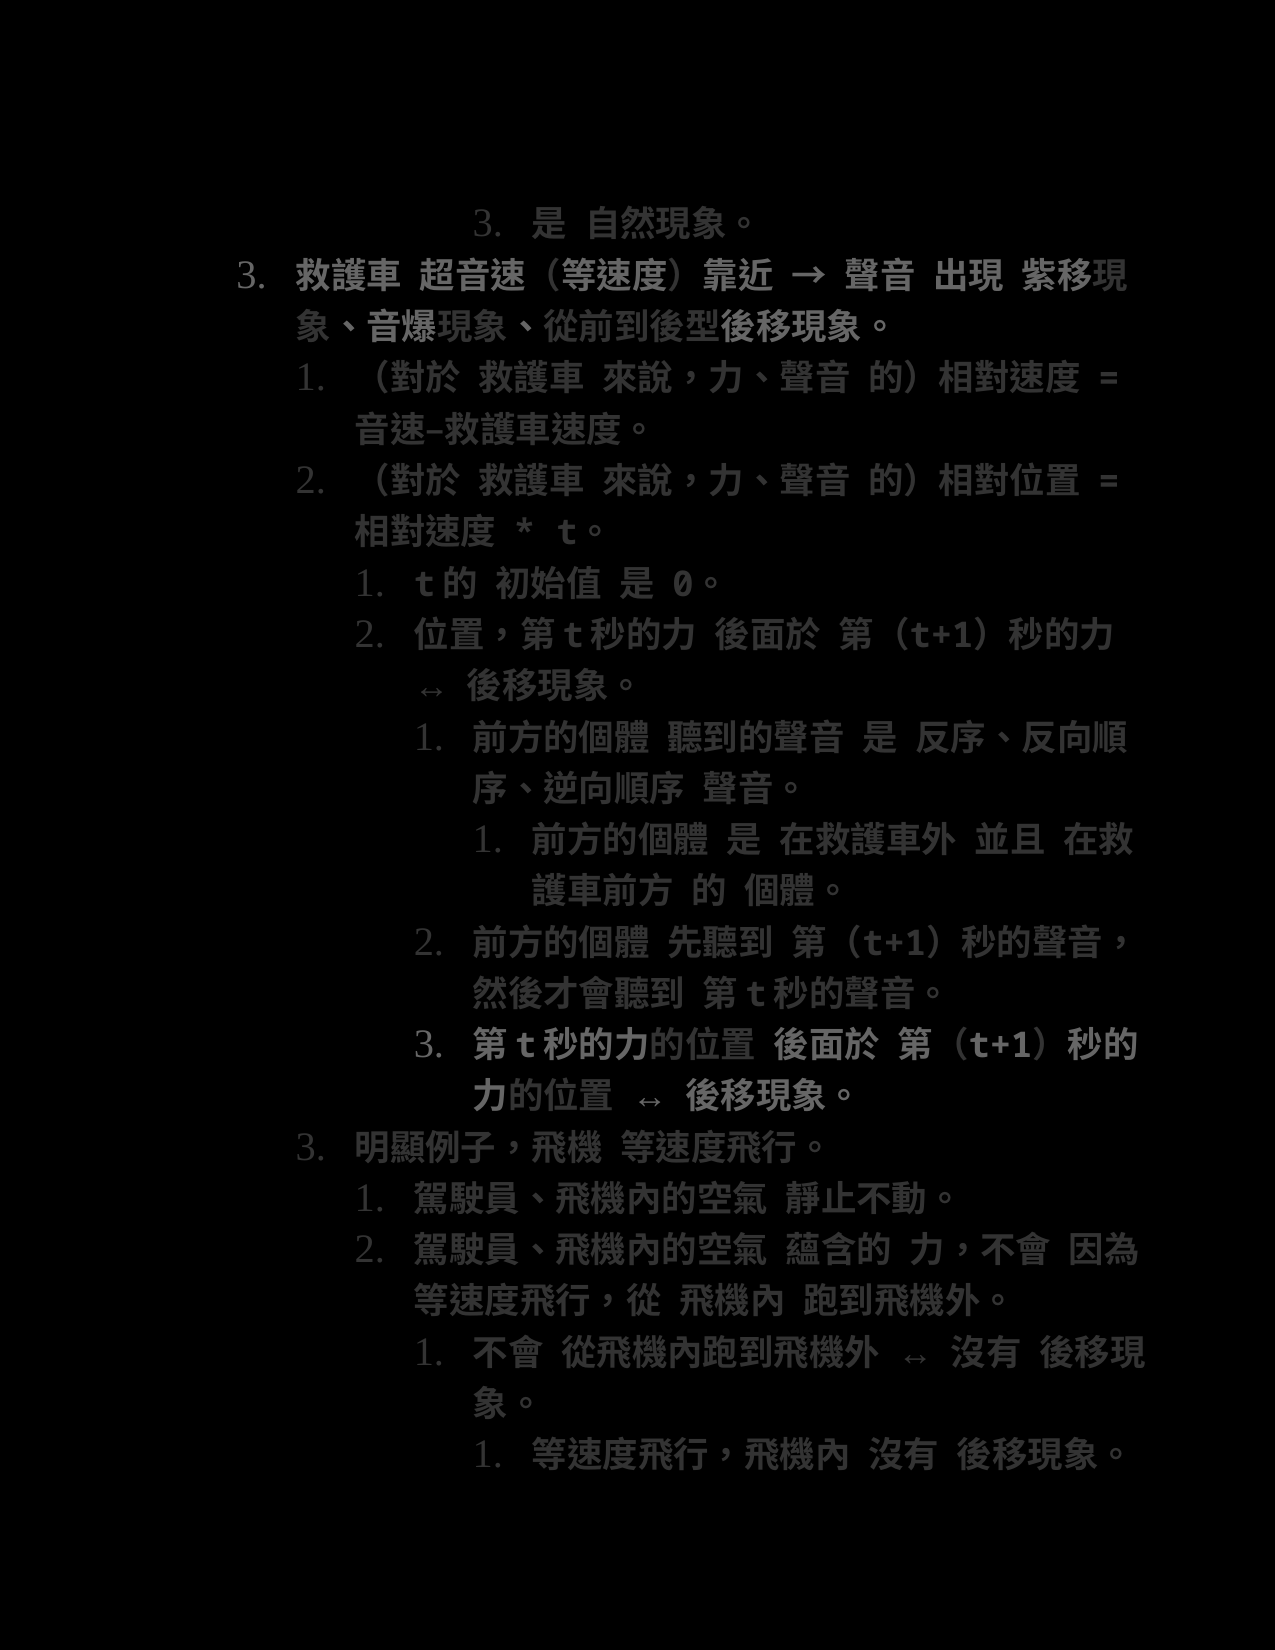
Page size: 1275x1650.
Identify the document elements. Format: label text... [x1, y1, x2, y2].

list （對於 救護車 來說，力、聲音 的）相對速度 = 音速–救護車速度。 [295, 349, 1157, 452]
list 救護車 超音速（等速度）靠近 → 聲音 出現 紫移現象、音爆現象、從前到後型後移現象。 [236, 247, 1157, 349]
list 明顯例子，飛機 等速度飛行。 [295, 1119, 1157, 1170]
list 不會 從飛機內跑到飛機外 ↔ 沒有 後移現象。 [413, 1324, 1157, 1427]
list （對於 救護車 來說，力、聲音 的）相對位置 = 相對速度 * t。 [295, 452, 1157, 555]
list 位置，第t秒的力 後面於 第（t+1）秒的力 ↔ 後移現象。 [354, 606, 1157, 709]
list 第t秒的力的位置 後面於 第（t+1）秒的力的位置 ↔ 後移現象。 [413, 1017, 1157, 1119]
list 駕駛員、飛機內的空氣 蘊含的 力，不會 因為 等速度飛行，從 飛機內 跑到飛機外。 [354, 1222, 1157, 1324]
list 前方的個體 是 在救護車外 並且 在救護車前方 的 個體。 [472, 811, 1157, 914]
list 駕駛員、飛機內的空氣 靜止不動。 [354, 1170, 1157, 1222]
list 前方的個體 聽到的聲音 是 反序、反向順序、逆向順序 聲音。 [413, 709, 1157, 811]
list 等速度飛行，飛機內 沒有 後移現象。 [472, 1427, 1157, 1478]
list t的 初始值 是 0。 [354, 555, 1157, 606]
list 前方的個體 先聽到 第（t+1）秒的聲音，然後才會聽到 第t秒的聲音。 [413, 914, 1157, 1017]
list 是 自然現象。 [472, 196, 1157, 247]
